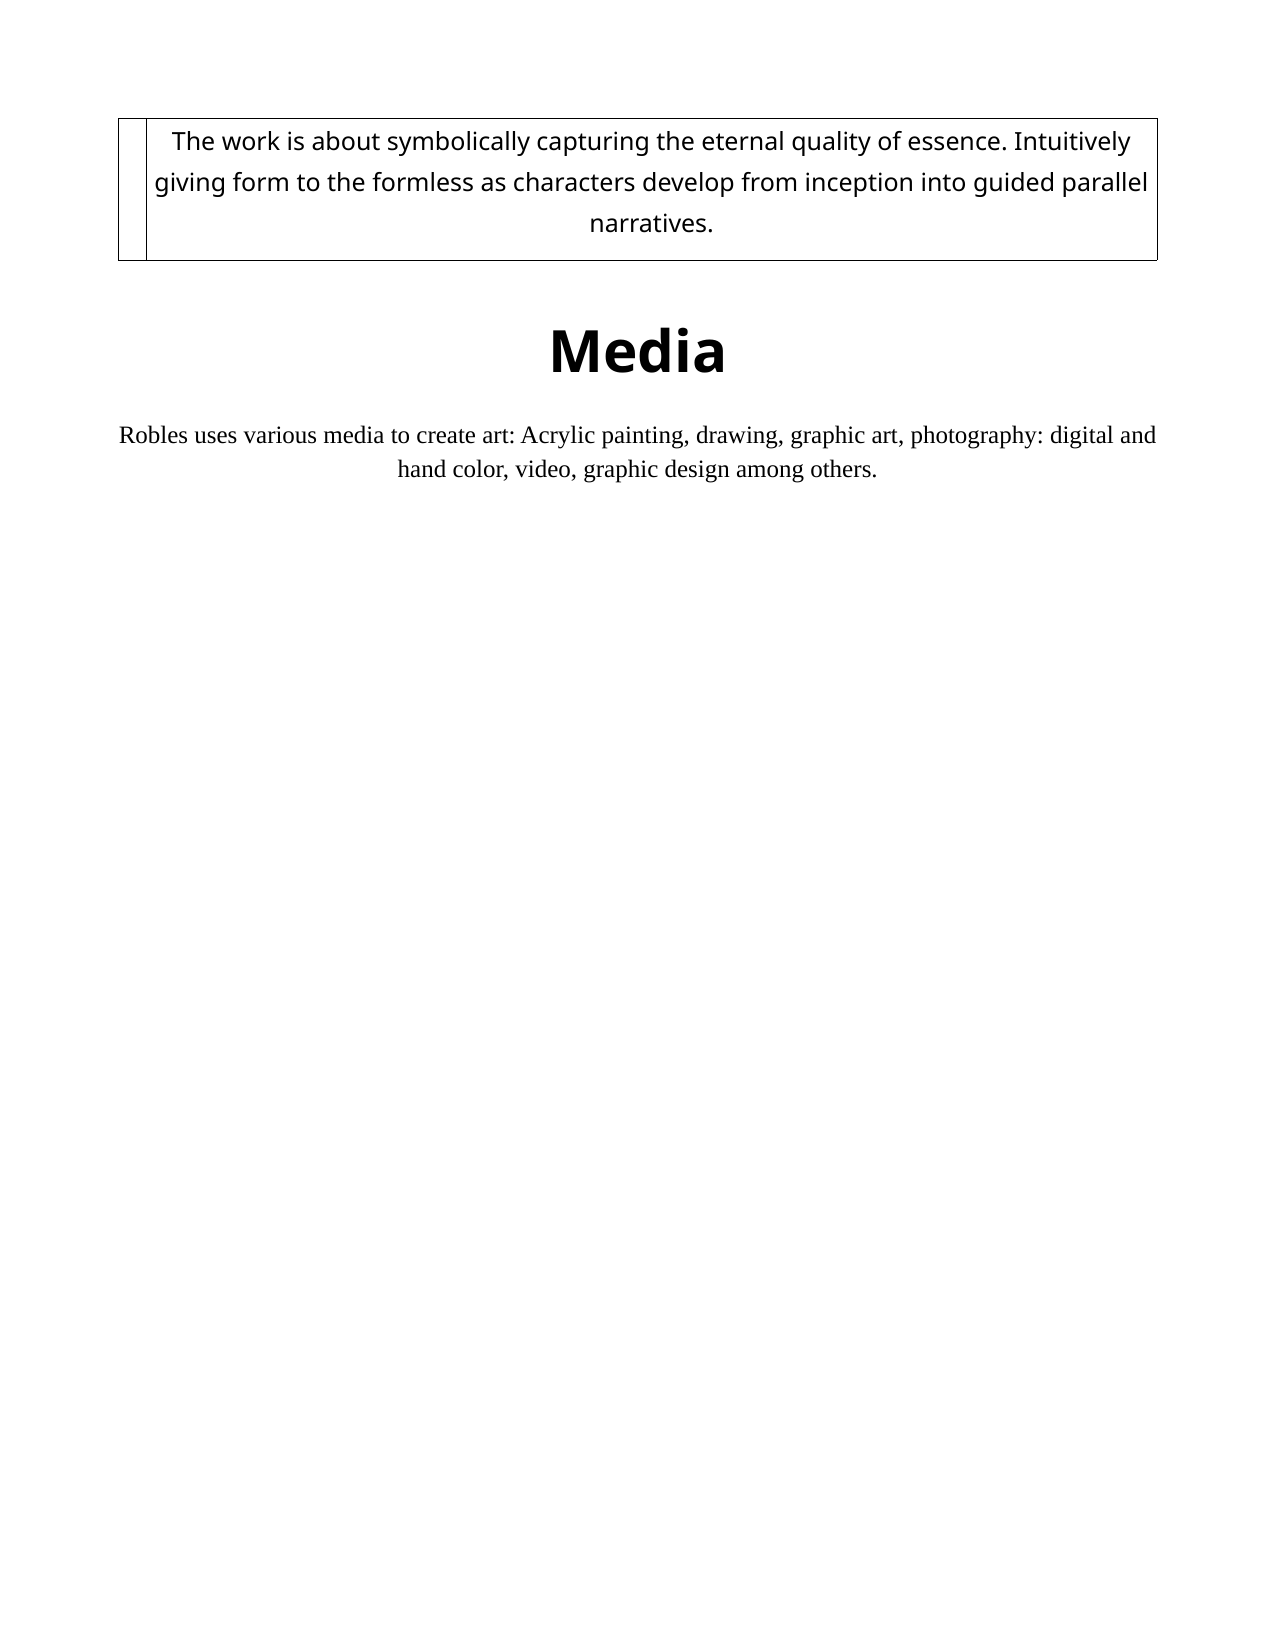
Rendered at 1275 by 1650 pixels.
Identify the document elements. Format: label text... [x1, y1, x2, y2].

text Media [118, 261, 1157, 389]
table_cell [119, 119, 146, 260]
text Robles uses various media to create art: Acrylic painting, drawing, graphic art, photography: digital and hand color, video, graphic design among others. [118, 420, 1157, 483]
table_cell The work is about symbolically capturing the eternal quality of essence. Intuitively giving form to the formless as characters develop from inception into guided parallel narratives. [147, 119, 1157, 260]
